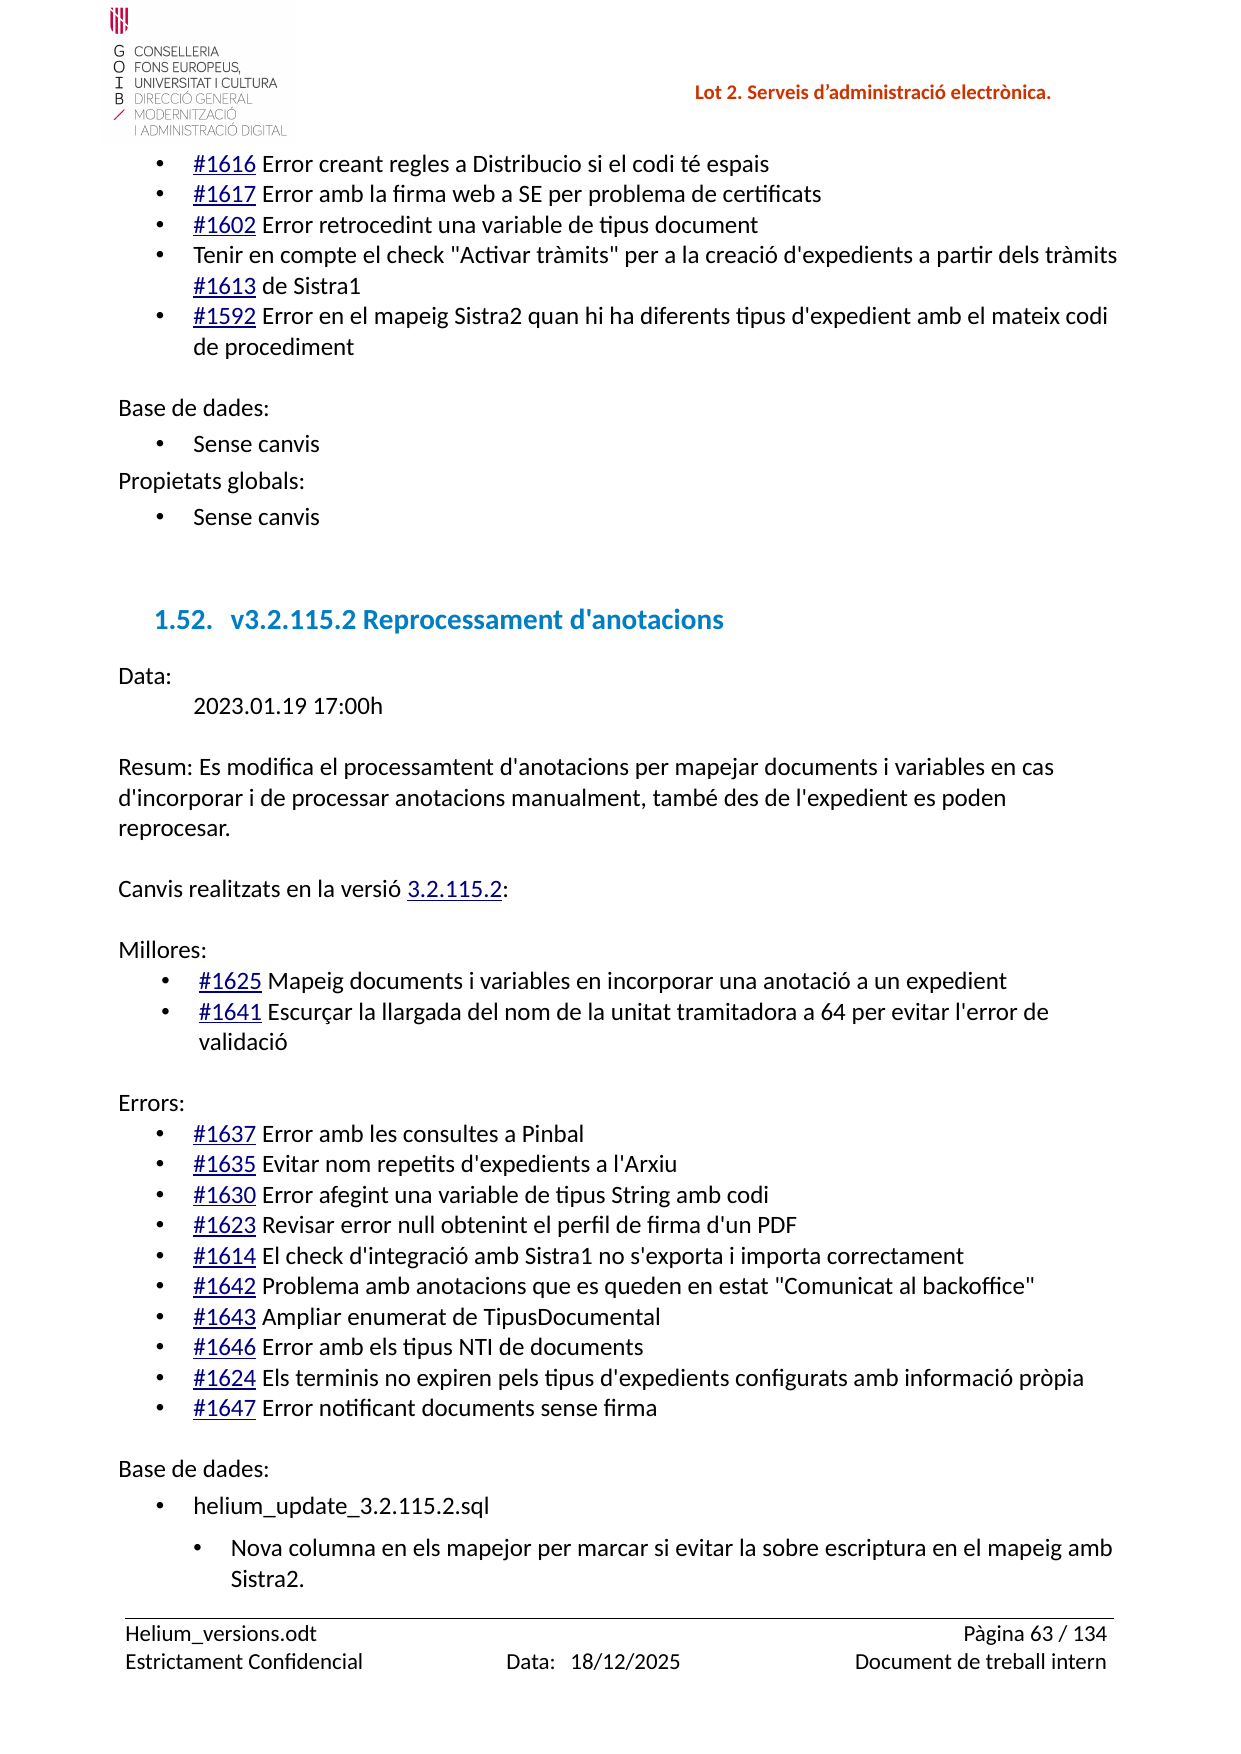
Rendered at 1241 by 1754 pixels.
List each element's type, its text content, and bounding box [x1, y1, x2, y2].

text Millores: [118, 935, 1122, 965]
text Base de dades: [118, 1453, 1122, 1484]
text Base de dades: [118, 392, 1122, 422]
list Sense canvis [156, 501, 1122, 532]
text 2023.01.19 17:00h [118, 691, 1122, 721]
list #1602 Error retrocedint una variable de tipus document [156, 209, 1122, 239]
list #1617 Error amb la firma web a SE per problema de certificats [156, 178, 1122, 209]
list Tenir en compte el check "Activar tràmits" per a la creació d'expedients a partir dels tràmits #1613 de Sistra1 [156, 239, 1122, 300]
list #1630 Error afegint una variable de tipus String amb codi [156, 1179, 1122, 1209]
text Errors: [118, 1087, 1122, 1118]
text Propietats globals: [118, 465, 1122, 495]
list helium_update_3.2.115.2.sql [156, 1490, 1122, 1521]
list #1614 El check d'integració amb Sistra1 no s'exporta i importa correctament [156, 1240, 1122, 1270]
list #1592 Error en el mapeig Sistra2 quan hi ha diferents tipus d'expedient amb el mateix codi de procediment [156, 300, 1122, 361]
list #1641 Escurçar la llargada del nom de la unitat tramitadora a 64 per evitar l'error de validació [161, 996, 1122, 1057]
subtitle v3.2.115.2 Reprocessament d'anotacions [153, 601, 1122, 636]
list Sense canvis [156, 428, 1122, 459]
list #1635 Evitar nom repetits d'expedients a l'Arxiu [156, 1148, 1122, 1179]
text Canvis realitzats en la versió 3.2.115.2: [118, 874, 1122, 904]
list #1642 Problema amb anotacions que es queden en estat "Comunicat al backoffice" [156, 1270, 1122, 1301]
list #1647 Error notificant documents sense firma [156, 1392, 1122, 1423]
picture [100, 0, 297, 144]
list Nova columna en els mapejor per marcar si evitar la sobre escriptura en el mapeig amb Sistra2. [193, 1532, 1122, 1593]
list #1624 Els terminis no expiren pels tipus d'expedients configurats amb informació pròpia [156, 1362, 1122, 1392]
text Resum: Es modifica el processamtent d'anotacions per mapejar documents i variables en cas d'incorporar i de processar anotacions manualment, també des de l'expedient es poden reprocesar. [118, 752, 1122, 843]
list #1623 Revisar error null obtenint el perfil de firma d'un PDF [156, 1209, 1122, 1240]
list #1625 Mapeig documents i variables en incorporar una anotació a un expedient [161, 965, 1122, 996]
list #1643 Ampliar enumerat de TipusDocumental [156, 1301, 1122, 1331]
list #1646 Error amb els tipus NTI de documents [156, 1331, 1122, 1362]
list #1637 Error amb les consultes a Pinbal [156, 1118, 1122, 1148]
text Data: [118, 660, 1122, 691]
list #1616 Error creant regles a Distribucio si el codi té espais [156, 148, 1122, 178]
